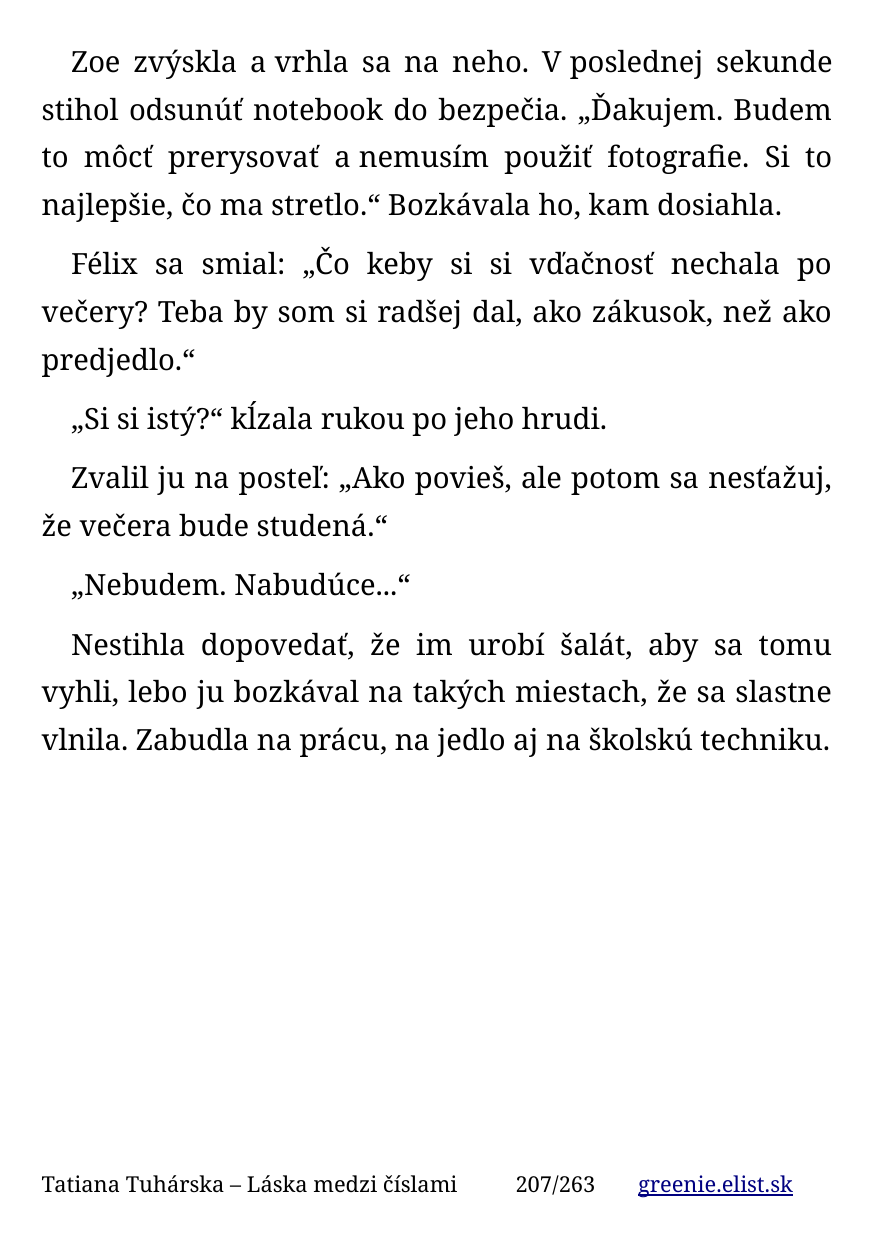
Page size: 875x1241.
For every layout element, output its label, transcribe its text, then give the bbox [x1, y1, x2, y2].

text „Si si istý?“ kĺzala rukou po jeho hrudi. [41, 398, 833, 438]
text Félix sa smial: „Čo keby si si vďačnosť nechala po večery? Teba by som si radšej dal, ako zákusok, než ako predjedlo.“ [41, 243, 833, 378]
text Nestihla dopovedať, že im urobí šalát, aby sa tomu vyhli, lebo ju bozkával na takých miestach, že sa slastne vlnila. Zabudla na prácu, na jedlo aj na školskú techniku. [41, 624, 833, 759]
text Zvalil ju na posteľ: „Ako povieš, ale potom sa nesťažuj, že večera bude studená.“ [41, 457, 833, 545]
text „Nebudem. Nabudúce...“ [41, 564, 833, 604]
text Zoe zvýskla a vrhla sa na neho. V poslednej sekunde stihol odsunúť notebook do bezpečia. „Ďakujem. Budem to môcť prerysovať a nemusím použiť fotografie. Si to najlepšie, čo ma stretlo.“ Bozkávala ho, kam dosiahla. [41, 41, 833, 224]
